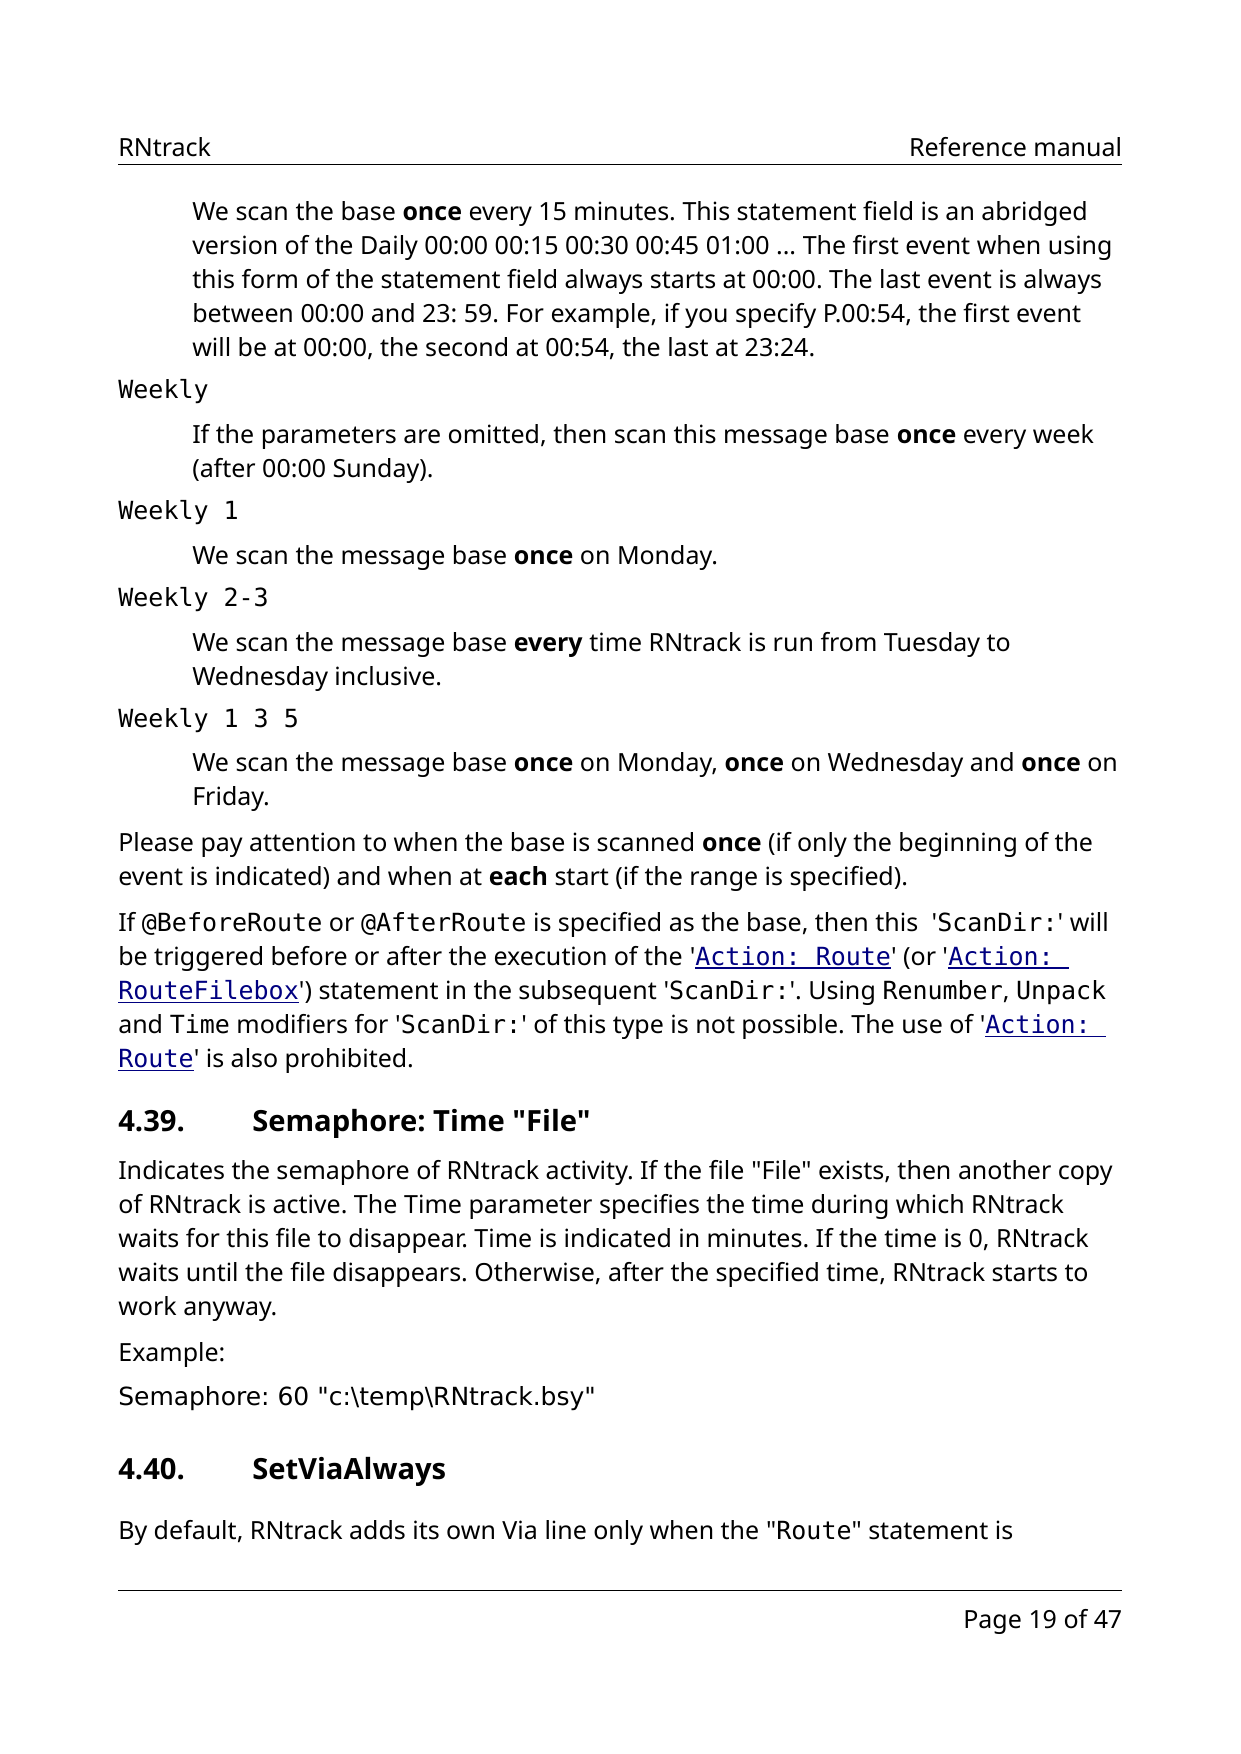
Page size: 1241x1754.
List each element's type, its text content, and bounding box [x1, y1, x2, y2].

text Please pay attention to when the base is scanned once (if only the beginning of the event is indicated) and when at each start (if the range is specified). [118, 825, 1122, 893]
text Semaphore: 60 "c:\temp\RNtrack.bsy" [118, 1382, 1122, 1411]
text By default, RNtrack adds its own Via line only when the "Route" statement is [118, 1512, 1122, 1546]
text Indicates the semaphore of RNtrack activity. If the file "File" exists, then another copy of RNtrack is active. The Time parameter specifies the time during which RNtrack waits for this file to disappear. Time is indicated in minutes. If the time is 0, RNtrack waits until the file disappears. Otherwise, after the specified time, RNtrack starts to work anyway. [118, 1152, 1122, 1323]
text Weekly 2-3 [118, 583, 1122, 612]
text Weekly 1 [118, 496, 1122, 526]
subtitle SetViaAlways [118, 1448, 1122, 1488]
text We scan the message base once on Monday, once on Wednesday and once on Friday. [192, 745, 1122, 813]
text If the parameters are omitted, then scan this message base once every week (after 00:00 Sunday). [192, 417, 1122, 485]
text Weekly 1 3 5 [118, 704, 1122, 733]
text Example: [118, 1335, 1122, 1369]
text We scan the message base once on Monday. [192, 537, 1122, 571]
text We scan the message base every time RNtrack is run from Tuesday to Wednesday inclusive. [192, 624, 1122, 692]
subtitle Semaphore: Time "File" [118, 1100, 1122, 1140]
text If @BeforeRoute or @AfterRoute is specified as the base, then this 'ScanDir:' will be triggered before or after the execution of the 'Action: Route' (or 'Action: RouteFilebox') statement in the subsequent 'ScanDir:'. Using Renumber, Unpack and Time modifiers for 'ScanDir:' of this type is not possible. The use of 'Action: Route' is also prohibited. [118, 905, 1122, 1075]
text We scan the base once every 15 minutes. This statement field is an abridged version of the Daily 00:00 00:15 00:30 00:45 01:00 ... The first event when using this form of the statement field always starts at 00:00. The last event is always between 00:00 and 23: 59. For example, if you specify P.00:54, the first event will be at 00:00, the second at 00:54, the last at 23:24. [192, 193, 1122, 364]
text Weekly [118, 376, 1122, 405]
